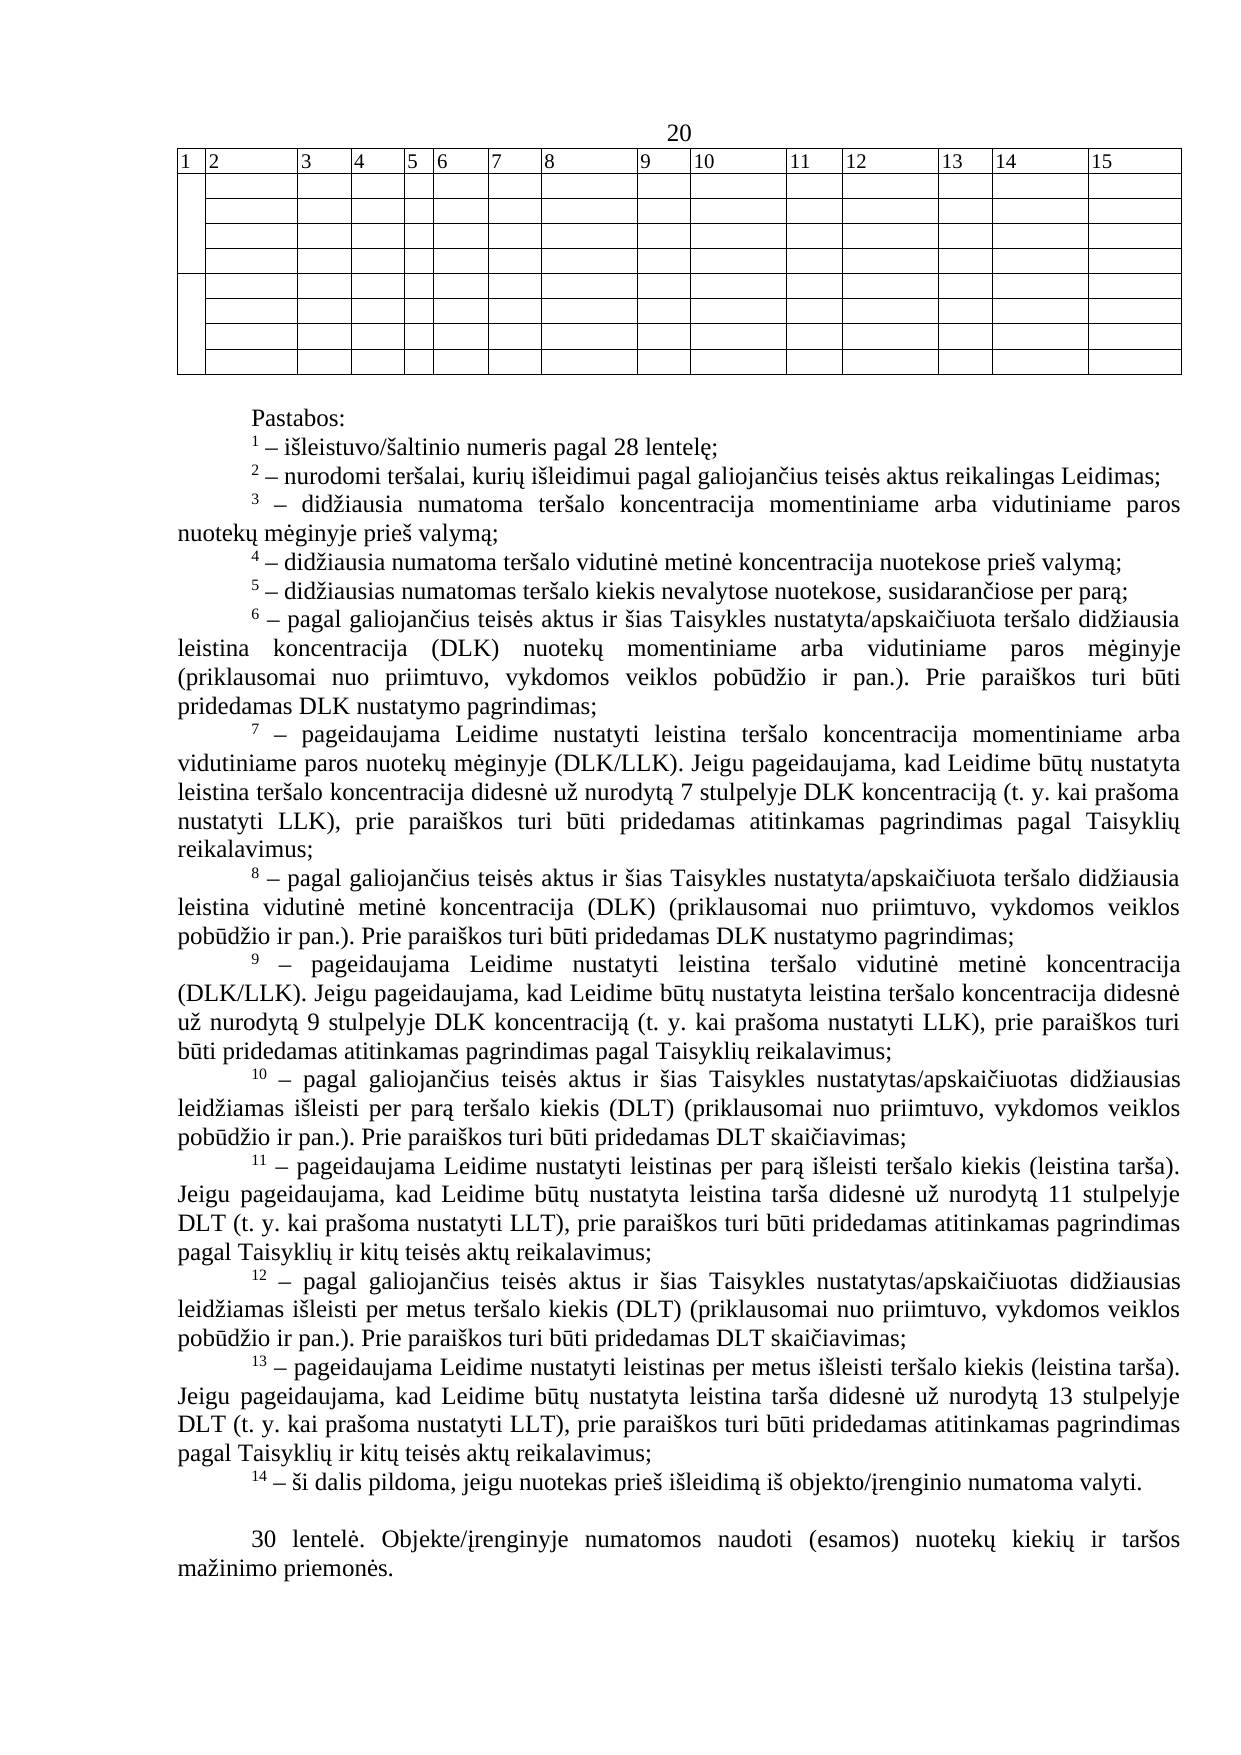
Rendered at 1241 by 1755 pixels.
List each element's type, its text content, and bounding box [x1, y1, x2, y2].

table_cell [352, 274, 404, 298]
table_cell [993, 174, 1088, 198]
table_cell [298, 199, 351, 223]
table_cell [434, 350, 488, 373]
table_cell 10 [691, 149, 786, 173]
table_cell [206, 199, 297, 223]
table_cell [1089, 199, 1181, 223]
text 2 – nurodomi teršalai, kurių išleidimui pagal galiojančius teisės aktus reikalingas Leidimas; [177, 461, 1181, 489]
table_cell [352, 224, 404, 248]
table_cell [298, 174, 351, 198]
table_cell [206, 350, 297, 373]
table_cell [638, 249, 690, 273]
table_cell [939, 249, 992, 273]
table_cell [939, 299, 992, 323]
table_cell [352, 299, 404, 323]
table_cell [993, 350, 1088, 373]
table_cell [691, 249, 786, 273]
table_cell [993, 249, 1088, 273]
table_cell [489, 249, 541, 273]
table_cell [939, 174, 992, 198]
table_cell [178, 274, 205, 373]
table_cell [206, 224, 297, 248]
table_cell [993, 224, 1088, 248]
text 6 – pagal galiojančius teisės aktus ir šias Taisykles nustatyta/apskaičiuota teršalo didžiausia leistina koncentracija (DLK) nuotekų momentiniame arba vidutiniame paros mėginyje (priklausomai nuo priimtuvo, vykdomos veiklos pobūdžio ir pan.). Prie paraiškos turi būti pridedamas DLK nustatymo pagrindimas; [177, 604, 1181, 719]
table_cell [691, 174, 786, 198]
table_cell [638, 299, 690, 323]
table_cell [206, 324, 297, 348]
table_cell [542, 249, 637, 273]
table_cell [843, 299, 938, 323]
table_cell [939, 274, 992, 298]
table_cell [939, 224, 992, 248]
table_cell 15 [1089, 149, 1181, 173]
table_cell [489, 274, 541, 298]
table_cell [843, 274, 938, 298]
table_cell [787, 350, 842, 373]
table_cell [993, 274, 1088, 298]
table_cell [787, 324, 842, 348]
table_cell [298, 274, 351, 298]
table_cell [939, 199, 992, 223]
table_cell [405, 274, 433, 298]
table_cell [434, 174, 488, 198]
table_cell [434, 224, 488, 248]
table_cell [993, 199, 1088, 223]
table_cell [405, 174, 433, 198]
table_cell [405, 249, 433, 273]
table_cell [489, 199, 541, 223]
text 14 – ši dalis pildoma, jeigu nuotekas prieš išleidimą iš objekto/įrenginio numatoma valyti. [177, 1467, 1181, 1496]
table_cell [638, 199, 690, 223]
table_cell [691, 224, 786, 248]
table_cell [691, 199, 786, 223]
table_cell 13 [939, 149, 992, 173]
table_cell [691, 324, 786, 348]
text 10 – pagal galiojančius teisės aktus ir šias Taisykles nustatytas/apskaičiuotas didžiausias leidžiamas išleisti per parą teršalo kiekis (DLT) (priklausomai nuo priimtuvo, vykdomos veiklos pobūdžio ir pan.). Prie paraiškos turi būti pridedamas DLT skaičiavimas; [177, 1064, 1181, 1151]
table_cell [787, 274, 842, 298]
table_cell 8 [542, 149, 637, 173]
text 4 – didžiausia numatoma teršalo vidutinė metinė koncentracija nuotekose prieš valymą; [177, 547, 1181, 576]
table_cell [352, 199, 404, 223]
text 1 – išleistuvo/šaltinio numeris pagal 28 lentelę; [177, 432, 1181, 461]
table_cell [405, 324, 433, 348]
table_cell [352, 350, 404, 373]
table_cell [787, 299, 842, 323]
table_cell [993, 324, 1088, 348]
text 8 – pagal galiojančius teisės aktus ir šias Taisykles nustatyta/apskaičiuota teršalo didžiausia leistina vidutinė metinė koncentracija (DLK) (priklausomai nuo priimtuvo, vykdomos veiklos pobūdžio ir pan.). Prie paraiškos turi būti pridedamas DLK nustatymo pagrindimas; [177, 863, 1181, 949]
table_cell [542, 324, 637, 348]
table_cell [1089, 174, 1181, 198]
table_cell [691, 274, 786, 298]
table_cell [434, 324, 488, 348]
table_cell [1089, 274, 1181, 298]
text 3 – didžiausia numatoma teršalo koncentracija momentiniame arba vidutiniame paros nuotekų mėginyje prieš valymą; [177, 489, 1181, 547]
table_cell [489, 224, 541, 248]
table_cell [1089, 350, 1181, 373]
table_cell [352, 249, 404, 273]
text 13 – pageidaujama Leidime nustatyti leistinas per metus išleisti teršalo kiekis (leistina tarša). Jeigu pageidaujama, kad Leidime būtų nustatyta leistina tarša didesnė už nurodytą 13 stulpelyje DLT (t. y. kai prašoma nustatyti LLT), prie paraiškos turi būti pridedamas atitinkamas pagrindimas pagal Taisyklių ir kitų teisės aktų reikalavimus; [177, 1352, 1181, 1467]
text 30 lentelė. Objekte/įrenginyje numatomos naudoti (esamos) nuotekų kiekių ir taršos mažinimo priemonės. [177, 1524, 1181, 1582]
table_cell [542, 274, 637, 298]
text Pastabos: [177, 403, 1181, 432]
table_cell [993, 299, 1088, 323]
text 11 – pageidaujama Leidime nustatyti leistinas per parą išleisti teršalo kiekis (leistina tarša). Jeigu pageidaujama, kad Leidime būtų nustatyta leistina tarša didesnė už nurodytą 11 stulpelyje DLT (t. y. kai prašoma nustatyti LLT), prie paraiškos turi būti pridedamas atitinkamas pagrindimas pagal Taisyklių ir kitų teisės aktų reikalavimus; [177, 1151, 1181, 1266]
table_cell [787, 249, 842, 273]
table_cell [405, 350, 433, 373]
table_cell [542, 350, 637, 373]
table_cell 12 [843, 149, 938, 173]
table_cell 4 [352, 149, 404, 173]
table_cell 2 [206, 149, 297, 173]
table_cell [843, 249, 938, 273]
table_cell [434, 274, 488, 298]
table_cell 14 [993, 149, 1088, 173]
table_cell [206, 249, 297, 273]
table_cell [939, 324, 992, 348]
table_cell [298, 324, 351, 348]
table_cell [206, 274, 297, 298]
table_cell [489, 299, 541, 323]
table_cell [638, 174, 690, 198]
table_cell [787, 174, 842, 198]
table_cell [206, 299, 297, 323]
table_cell [638, 274, 690, 298]
table_cell [298, 224, 351, 248]
table_cell [691, 299, 786, 323]
table_cell [542, 199, 637, 223]
table_cell [352, 324, 404, 348]
table_cell [1089, 324, 1181, 348]
table_cell [405, 224, 433, 248]
table_cell [843, 224, 938, 248]
table_cell [843, 350, 938, 373]
table_cell [1089, 249, 1181, 273]
table_cell [489, 174, 541, 198]
table_cell [542, 299, 637, 323]
table_cell 6 [434, 149, 488, 173]
table_cell [352, 174, 404, 198]
text 5 – didžiausias numatomas teršalo kiekis nevalytose nuotekose, susidarančiose per parą; [177, 576, 1181, 604]
table_cell [787, 199, 842, 223]
table_cell [939, 350, 992, 373]
table_cell [298, 299, 351, 323]
text 7 – pageidaujama Leidime nustatyti leistina teršalo koncentracija momentiniame arba vidutiniame paros nuotekų mėginyje (DLK/LLK). Jeigu pageidaujama, kad Leidime būtų nustatyta leistina teršalo koncentracija didesnė už nurodytą 7 stulpelyje DLK koncentraciją (t. y. kai prašoma nustatyti LLK), prie paraiškos turi būti pridedamas atitinkamas pagrindimas pagal Taisyklių reikalavimus; [177, 719, 1181, 863]
table_cell [843, 174, 938, 198]
table_cell [298, 249, 351, 273]
table_cell [434, 199, 488, 223]
table_cell [489, 324, 541, 348]
table_cell [787, 224, 842, 248]
text 12 – pagal galiojančius teisės aktus ir šias Taisykles nustatytas/apskaičiuotas didžiausias leidžiamas išleisti per metus teršalo kiekis (DLT) (priklausomai nuo priimtuvo, vykdomos veiklos pobūdžio ir pan.). Prie paraiškos turi būti pridedamas DLT skaičiavimas; [177, 1266, 1181, 1352]
table_cell [178, 174, 205, 273]
table_cell [434, 299, 488, 323]
table_cell 1 [178, 149, 205, 173]
table_cell [542, 224, 637, 248]
text 9 – pageidaujama Leidime nustatyti leistina teršalo vidutinė metinė koncentracija (DLK/LLK). Jeigu pageidaujama, kad Leidime būtų nustatyta leistina teršalo koncentracija didesnė už nurodytą 9 stulpelyje DLK koncentraciją (t. y. kai prašoma nustatyti LLK), prie paraiškos turi būti pridedamas atitinkamas pagrindimas pagal Taisyklių reikalavimus; [177, 949, 1181, 1064]
table_cell [638, 350, 690, 373]
table_cell [843, 199, 938, 223]
table_cell [298, 350, 351, 373]
table_cell 11 [787, 149, 842, 173]
table_cell [1089, 224, 1181, 248]
table_cell [434, 249, 488, 273]
table_cell [542, 174, 637, 198]
table_cell [206, 174, 297, 198]
table_cell [843, 324, 938, 348]
table_cell [405, 299, 433, 323]
table_cell 3 [298, 149, 351, 173]
table_cell [405, 199, 433, 223]
table_cell [638, 224, 690, 248]
table_cell 7 [489, 149, 541, 173]
table_cell [638, 324, 690, 348]
table_cell [691, 350, 786, 373]
table_cell 5 [405, 149, 433, 173]
table_cell [1089, 299, 1181, 323]
table_cell 9 [638, 149, 690, 173]
table_cell [489, 350, 541, 373]
